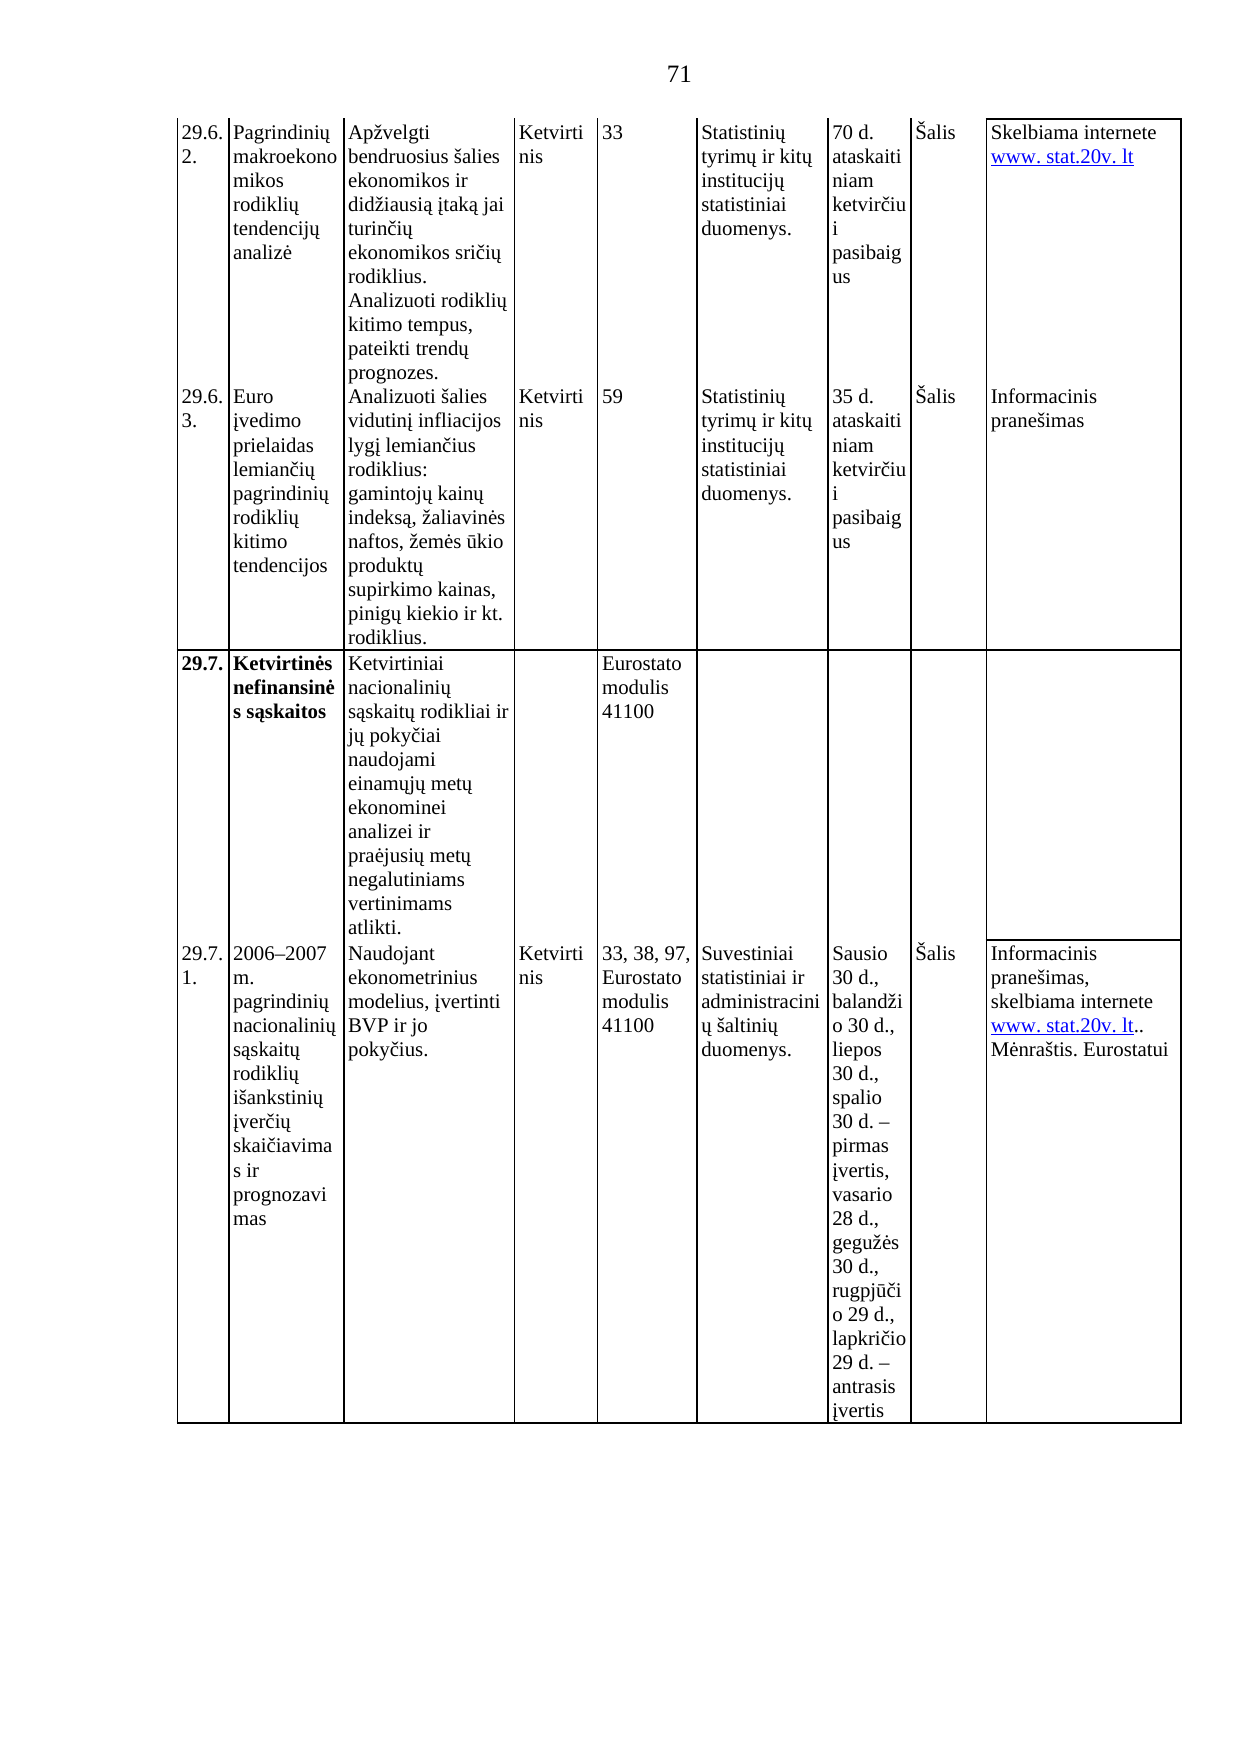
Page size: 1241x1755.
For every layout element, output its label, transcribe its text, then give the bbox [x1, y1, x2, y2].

table_cell 29.6.2. [178, 118, 228, 384]
table_cell Šalis [912, 118, 986, 384]
table_cell 70 d. ataskaitiniam ketvirčiui pasibaigus [829, 118, 910, 384]
table_cell Šalis [912, 384, 986, 649]
table_cell Skelbiama internete www. stat.20v. lt [987, 120, 1180, 384]
table_cell Suvestiniai statistiniai ir administracinių šaltinių duomenys. [698, 939, 827, 1422]
table_cell Ketvirtinės nefinansinės sąskaitos [230, 651, 343, 939]
table_cell 33, 38, 97, Eurostato modulis 41100 [598, 939, 696, 1422]
table_cell [829, 651, 910, 939]
table_cell Apžvelgti bendruosius šalies ekonomikos ir didžiausią įtaką jai turinčių ekonomikos sričių rodiklius. Analizuoti rodiklių kitimo tempus, pateikti trendų prognozes. [345, 118, 514, 384]
table_cell Šalis [912, 939, 986, 1422]
table_cell 29.6.3. [178, 384, 228, 649]
table_cell Sausio 30 d., balandžio 30 d., liepos 30 d., spalio 30 d. – pirmas įvertis, vasario 28 d., gegužės 30 d., rugpjūčio 29 d., lapkričio 29 d. – antrasis įvertis [829, 939, 910, 1422]
table_cell Statistinių tyrimų ir kitų institucijų statistiniai duomenys. [698, 384, 827, 649]
table_cell 35 d. ataskaitiniam ketvirčiui pasibaigus [829, 384, 910, 649]
table_cell Pagrindinių makroekonomikos rodiklių tendencijų analizė [230, 118, 343, 384]
table_cell 29.7.1. [178, 939, 228, 1422]
table_cell [515, 651, 597, 939]
table_cell [987, 651, 1180, 939]
table_cell 59 [598, 384, 696, 649]
table_cell Ketvirtinis [515, 939, 597, 1422]
table_cell Ketvirtinis [515, 118, 597, 384]
table_cell Naudojant ekonometrinius modelius, įvertinti BVP ir jo pokyčius. [345, 939, 514, 1422]
table_cell Informacinis pranešimas, skelbiama internete www. stat.20v. lt.. Mėnraštis. Eurostatui [987, 941, 1180, 1422]
table_cell 2006–2007 m. pagrindinių nacionalinių sąskaitų rodiklių išankstinių įverčių skaičiavimas ir prognozavimas [230, 939, 343, 1422]
table_cell Statistinių tyrimų ir kitų institucijų statistiniai duomenys. [698, 118, 827, 384]
table_cell Eurostato modulis 41100 [598, 651, 696, 939]
table_cell [912, 651, 986, 939]
table_cell 33 [598, 118, 696, 384]
table_cell Ketvirtinis [515, 384, 597, 649]
table_cell 29.7. [178, 651, 228, 939]
table_cell [698, 651, 827, 939]
table_cell Informacinis pranešimas [987, 384, 1180, 649]
table_cell Euro įvedimo prielaidas lemiančių pagrindinių rodiklių kitimo tendencijos [230, 384, 343, 649]
